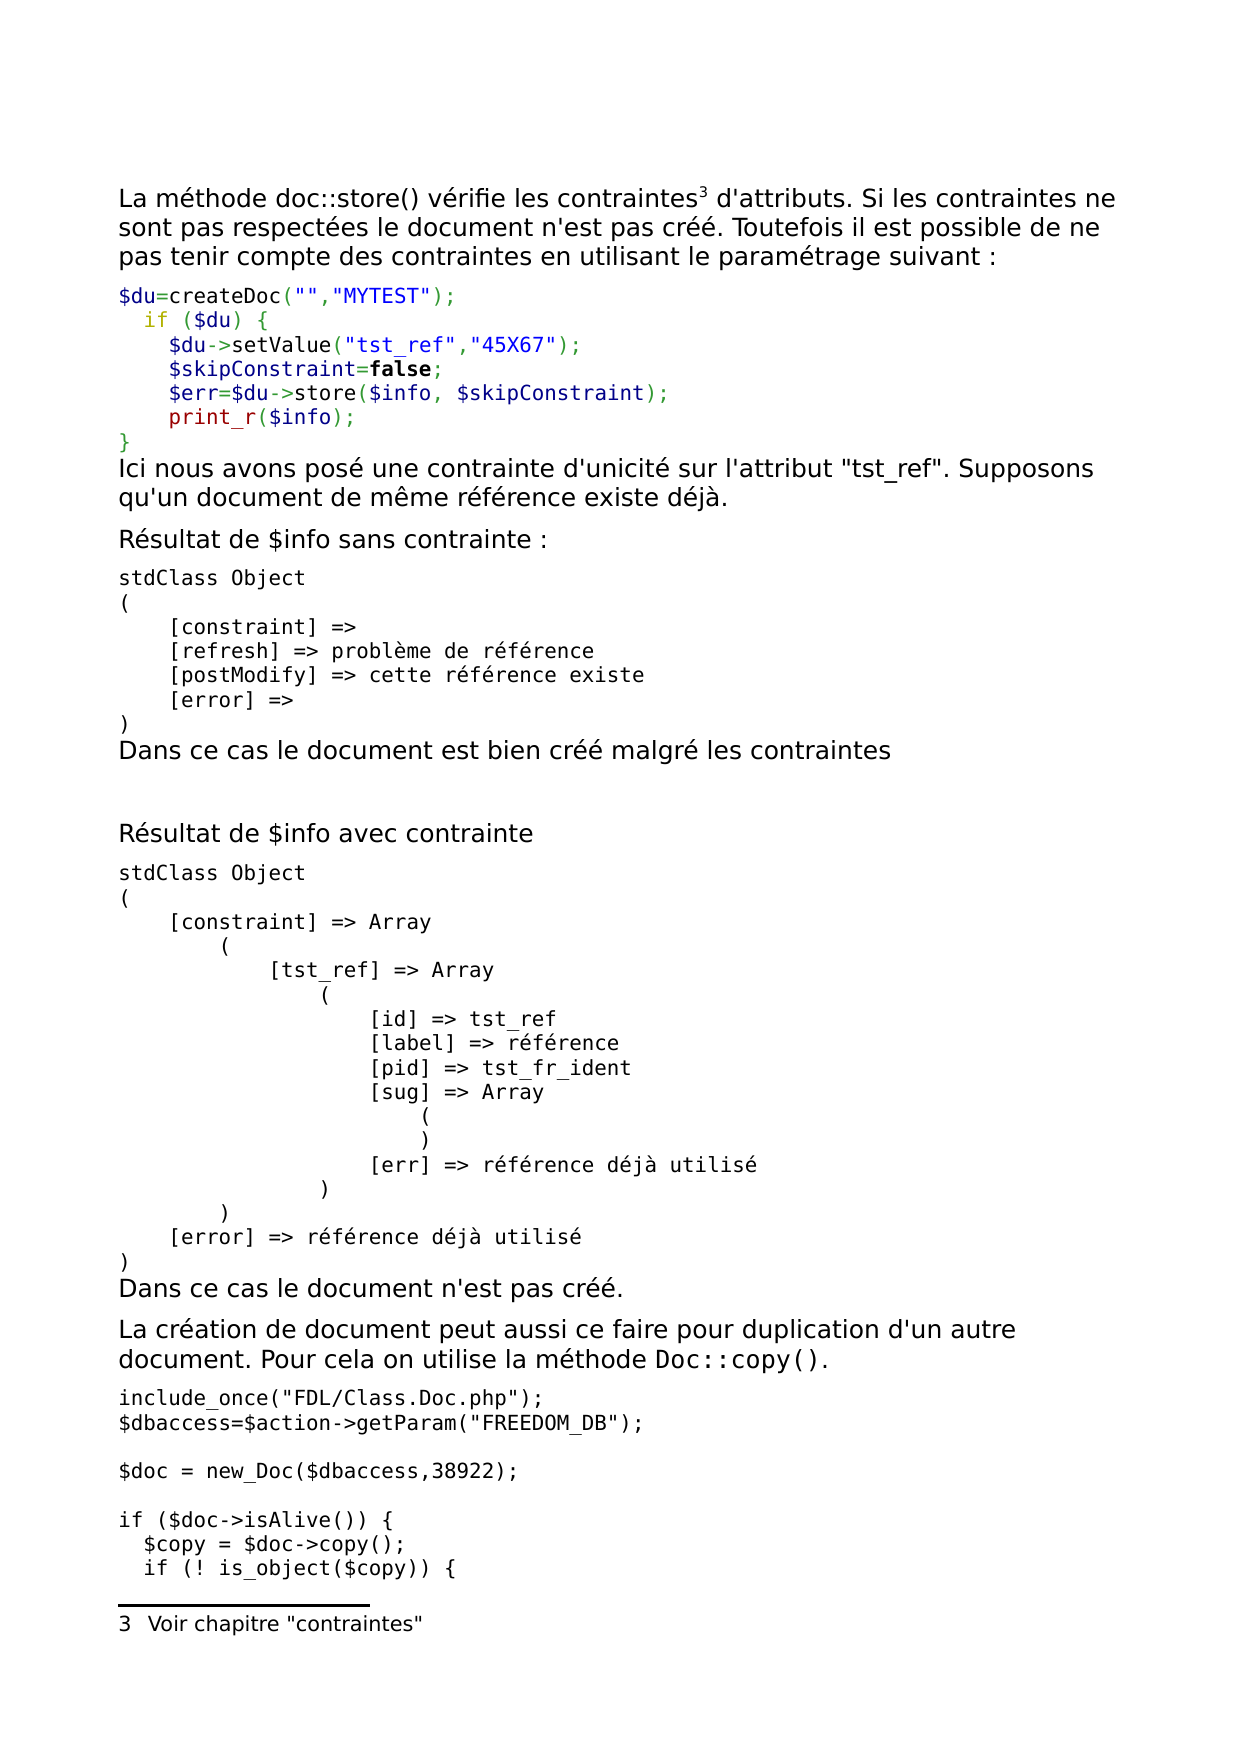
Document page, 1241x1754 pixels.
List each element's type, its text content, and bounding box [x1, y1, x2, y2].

text [pid] => tst_fr_ident [118, 1056, 1122, 1080]
text Résultat de $info avec contrainte [118, 820, 1122, 849]
text [err] => référence déjà utilisé [118, 1153, 1122, 1177]
text [refresh] => problème de référence [118, 639, 1122, 663]
text $skipConstraint=false; [118, 357, 1122, 381]
text La création de document peut aussi ce faire pour duplication d'un autre document. Pour cela on utilise la méthode Doc::copy(). [118, 1316, 1122, 1374]
text ) [118, 1177, 1122, 1201]
text Ici nous avons posé une contrainte d'unicité sur l'attribut "tst_ref". Supposons qu'un document de même référence existe déjà. [118, 454, 1122, 512]
text [constraint] => Array [118, 910, 1122, 934]
text ( [118, 1104, 1122, 1128]
text ( [118, 591, 1122, 615]
text [error] => [118, 688, 1122, 712]
text stdClass Object [118, 566, 1122, 591]
text Résultat de $info sans contrainte : [118, 525, 1122, 554]
text [118, 118, 1122, 142]
text Voir chapitre "contraintes" [118, 1612, 1122, 1636]
text Dans ce cas le document est bien créé malgré les contraintes [118, 736, 1122, 766]
text ) [118, 712, 1122, 736]
text ) [118, 1128, 1122, 1153]
text $du->setValue("tst_ref","45X67"); [118, 333, 1122, 357]
text $du=createDoc("","MYTEST"); [118, 284, 1122, 308]
text include_once("FDL/Class.Doc.php"); $dbaccess=$action->getParam("FREEDOM_DB"); $doc = new_Doc($dbaccess,38922); if ($doc->isAlive()) { $copy = $doc->copy(); if (! is_object($copy)) { [118, 1386, 1122, 1581]
text [postModify] => cette référence existe [118, 663, 1122, 688]
text ( [118, 934, 1122, 958]
text print_r($info); [118, 405, 1122, 430]
text [constraint] => [118, 615, 1122, 639]
text if ($du) { [118, 308, 1122, 333]
text ) [118, 1201, 1122, 1225]
text [id] => tst_ref [118, 1007, 1122, 1031]
text ( [118, 983, 1122, 1007]
text ( [118, 886, 1122, 910]
text Dans ce cas le document n'est pas créé. [118, 1274, 1122, 1303]
text stdClass Object [118, 861, 1122, 886]
text ) [118, 1250, 1122, 1274]
text [error] => référence déjà utilisé [118, 1225, 1122, 1250]
text [sug] => Array [118, 1080, 1122, 1104]
text } [118, 430, 1122, 454]
text La méthode doc::store() vérifie les contraintes d'attributs. Si les contraintes ne sont pas respectées le document n'est pas créé. Toutefois il est possible de ne pas tenir compte des contraintes en utilisant le paramétrage suivant : [118, 184, 1122, 272]
text [tst_ref] => Array [118, 958, 1122, 983]
text [label] => référence [118, 1031, 1122, 1056]
text $err=$du->store($info, $skipConstraint); [118, 381, 1122, 405]
